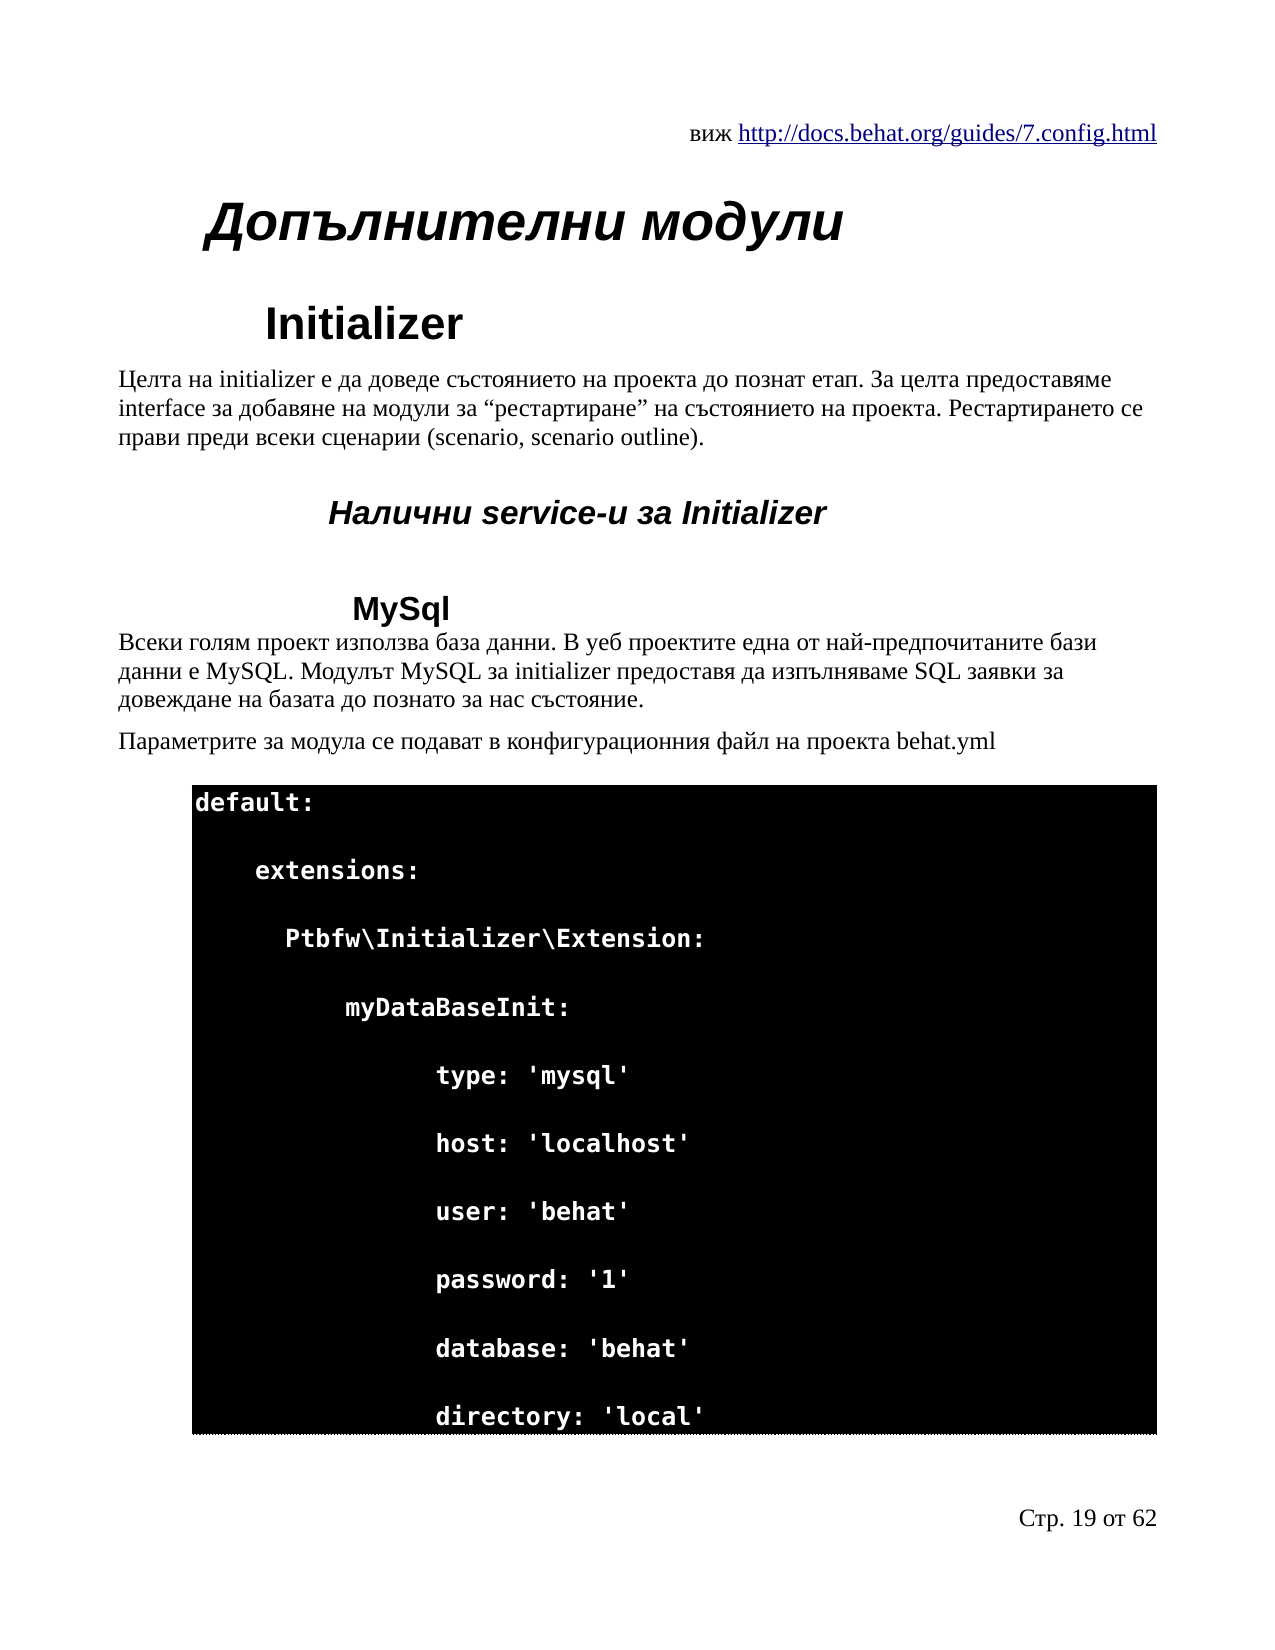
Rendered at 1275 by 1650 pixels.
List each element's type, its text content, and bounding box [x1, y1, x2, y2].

text виж http://docs.behat.org/guides/7.config.html [118, 118, 1157, 147]
subtitle MySql [352, 588, 1157, 627]
text Ptbfw\Initializer\Extension: [192, 921, 1157, 954]
text myDataBaseInit: [192, 990, 1157, 1022]
subtitle Допълнителни модули [206, 189, 1157, 252]
text Всеки голям проект използва база данни. В уеб проектите една от най-предпочитаните бази данни е MySQL. Модулът MySQL за initializer предоставя да изпълняваме SQL заявки за довеждане на базата до познато за нас състояние. [118, 627, 1157, 713]
text database: 'behat' [192, 1331, 1157, 1363]
subtitle Налични service-и за Initializer [328, 493, 1157, 532]
text default: [192, 785, 1157, 817]
text directory: 'local' [192, 1399, 1157, 1434]
text user: 'behat' [192, 1194, 1157, 1227]
subtitle Initializer [265, 297, 1157, 349]
text Целта на initializer е да доведе състоянието на проекта до познат етап. За целта предоставяме interface за добавяне на модули за “рестартиране” на състоянието на проекта. Рестартирането се прави преди всеки сценарии (scenario, scenario outline). [118, 364, 1157, 451]
text Параметрите за модула се подават в конфигурационния файл на проекта behat.yml [118, 726, 1157, 754]
text type: 'mysql' [192, 1058, 1157, 1090]
text password: '1' [192, 1263, 1157, 1295]
text extensions: [192, 853, 1157, 886]
text host: 'localhost' [192, 1126, 1157, 1158]
